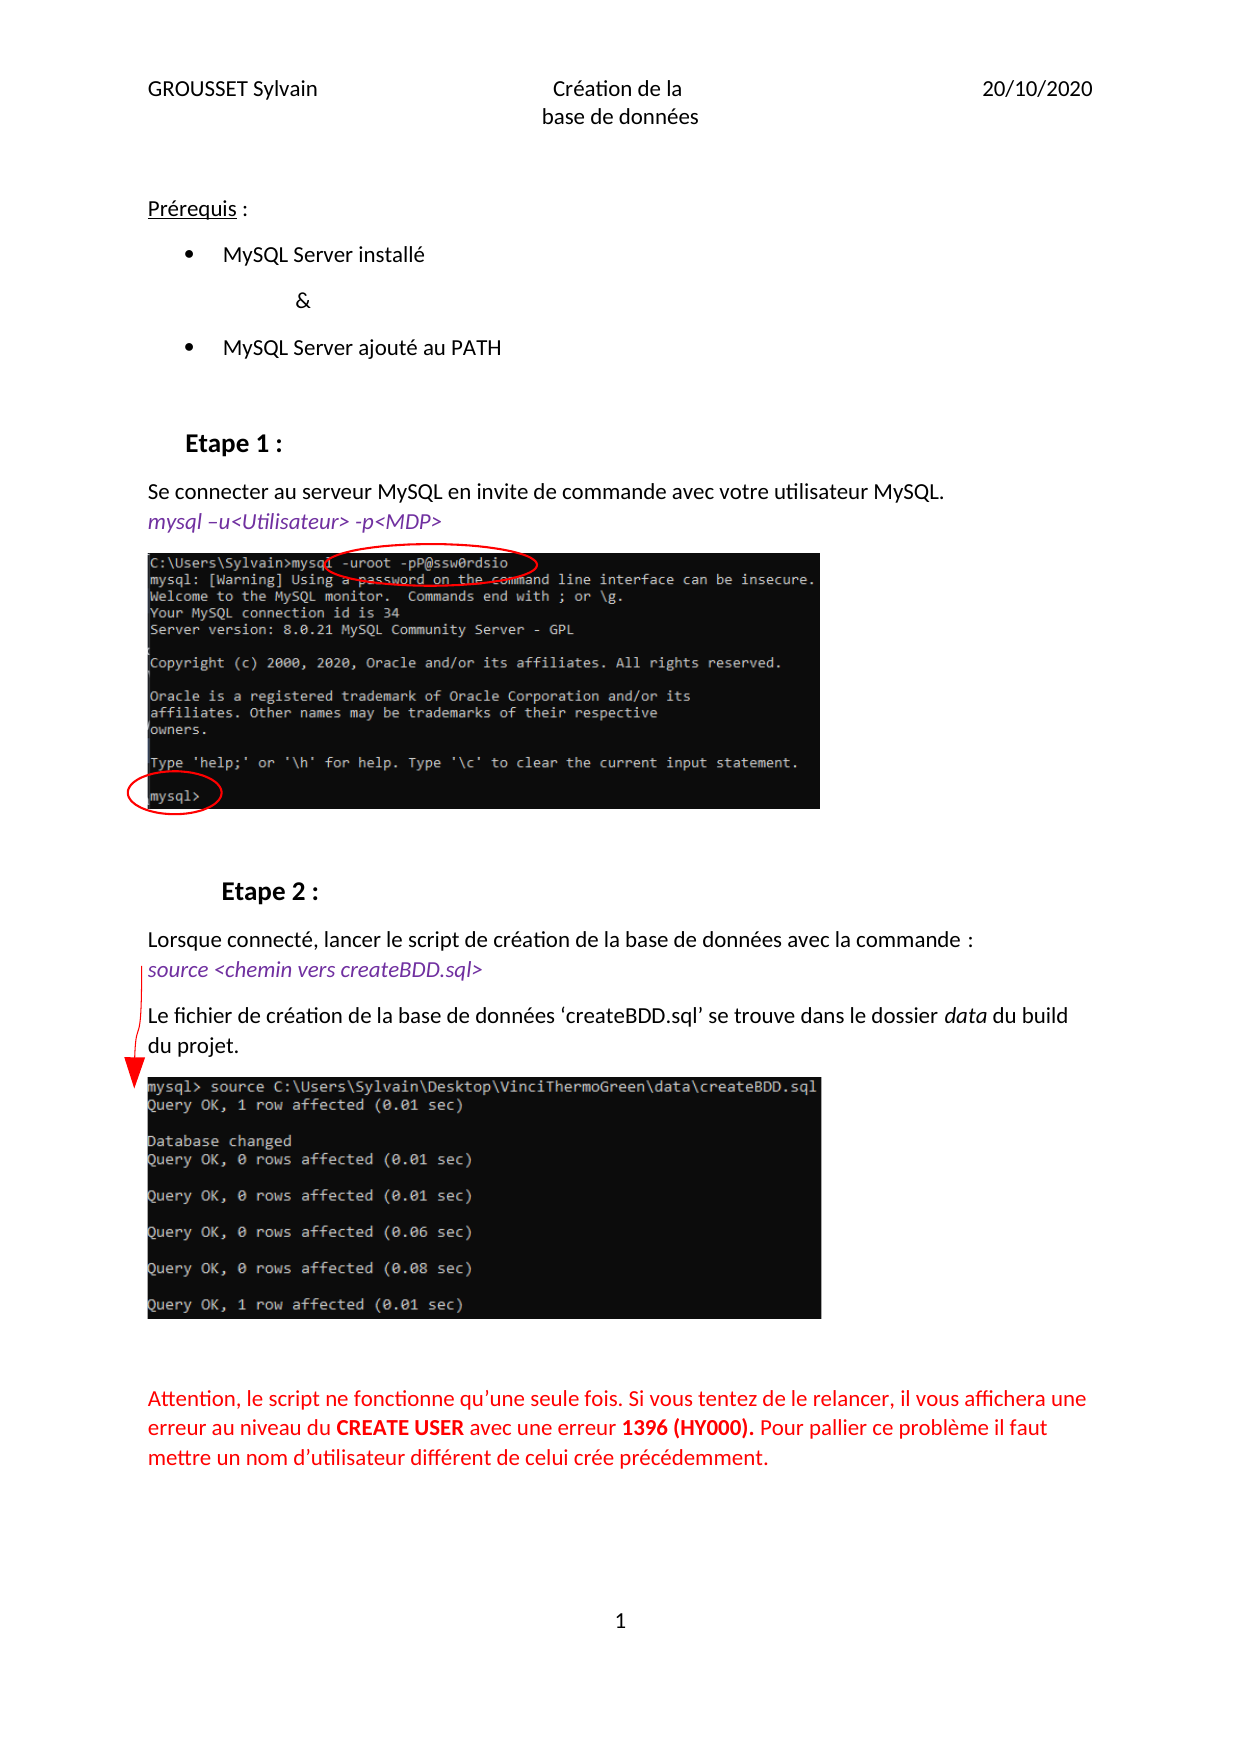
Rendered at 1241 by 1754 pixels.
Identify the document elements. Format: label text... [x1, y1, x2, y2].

list MySQL Server ajouté au PATH [185, 333, 1093, 361]
text Se connecter au serveur MySQL en invite de commande avec votre utilisateur MySQL. mysql –u<Utilisateur> -p<MDP> [148, 477, 1093, 535]
text Attention, le script ne fonctionne qu’une seule fois. Si vous tentez de le relancer, il vous affichera une erreur au niveau du CREATE USER avec une erreur 1396 (HY000). Pour pallier ce problème il faut mettre un nom d’utilisateur différent de celui crée précédemment. [148, 1384, 1093, 1471]
text Prérequis : [148, 194, 1093, 222]
text Lorsque connecté, lancer le script de création de la base de données avec la commande : source <chemin vers createBDD.sql> [148, 925, 1093, 983]
text Etape 1 : [148, 426, 1093, 459]
list MySQL Server installé [185, 240, 1093, 268]
text Le fichier de création de la base de données ‘createBDD.sql’ se trouve dans le dossier data du build du projet. [148, 1001, 1093, 1059]
text Etape 2 : [148, 874, 1093, 907]
list & [295, 287, 1093, 315]
